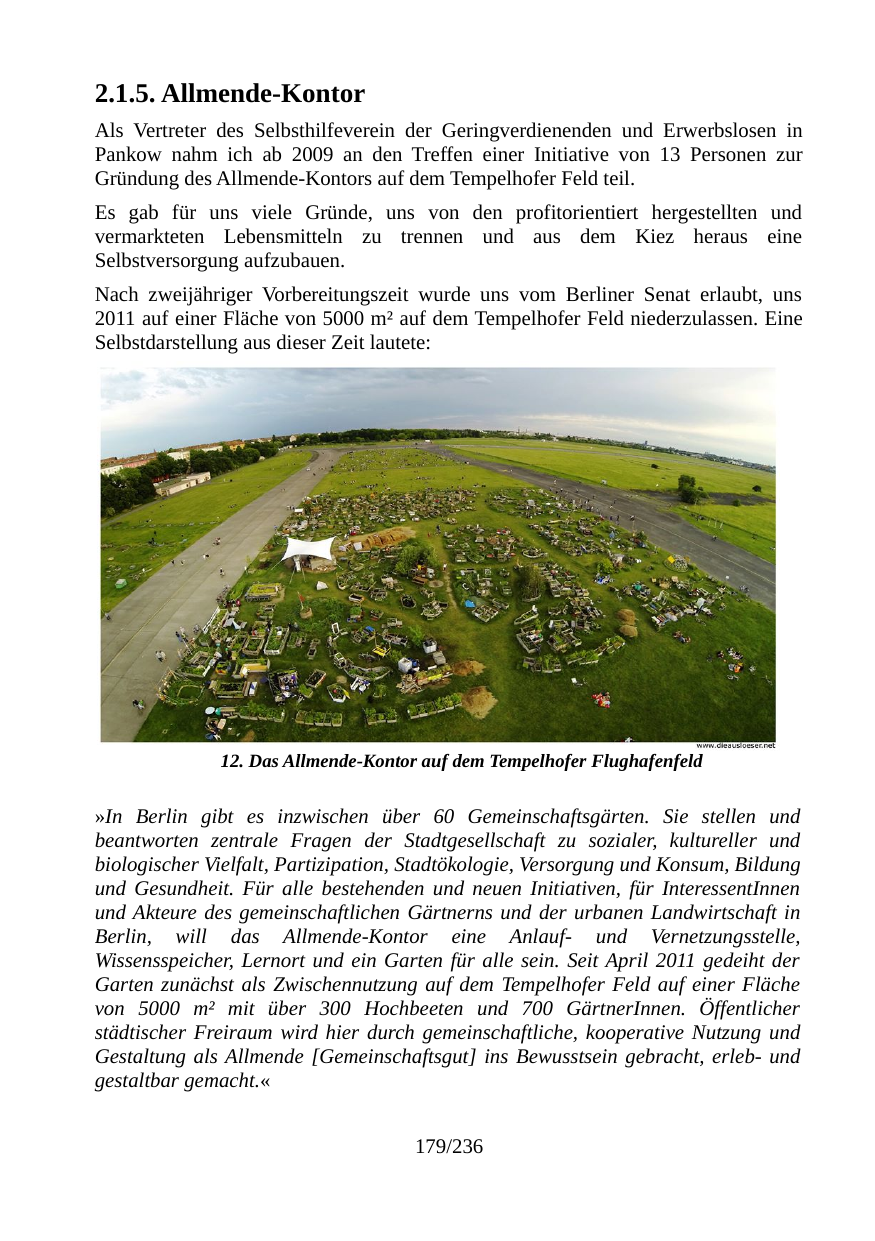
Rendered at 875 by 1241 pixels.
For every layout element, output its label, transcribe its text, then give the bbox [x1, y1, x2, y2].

text Als Vertreter des Selbsthilfeverein der Geringverdienenden und Erwerbslosen in Pankow nahm ich ab 2009 an den Treffen einer Initiative von 13 Personen zur Gründung des Allmende-Kontors auf dem Tempelhofer Feld teil. [94, 118, 803, 190]
picture [97, 361, 780, 751]
text Nach zweijähriger Vorbereitungszeit wurde uns vom Berliner Senat erlaubt, uns 2011 auf einer Fläche von 5000 m² auf dem Tempelhofer Feld niederzulassen. Eine Selbstdarstellung aus dieser Zeit lautete: [94, 282, 803, 354]
text Es gab für uns viele Gründe, uns von den profitorientiert hergestellten und vermarkteten Lebensmitteln zu trennen und aus dem Kiez heraus eine Selbstversorgung aufzubauen. [94, 200, 803, 272]
text 2.1.5. Allmende-Kontor [94, 77, 803, 108]
text 12. Das Allmende-Kontor auf dem Tempelhofer Flughafenfeld [116, 751, 809, 772]
text »In Berlin gibt es inzwischen über 60 Gemeinschaftsgärten. Sie stellen und beantworten zentrale Fragen der Stadtgesellschaft zu sozialer, kultureller und biologischer Vielfalt, Partizipation, Stadtökologie, Versorgung und Konsum, Bildung und Gesundheit. Für alle bestehenden und neuen Initiativen, für InteressentInnen und Akteure des gemeinschaftlichen Gärtnerns und der urbanen Landwirtschaft in Berlin, will das Allmende-Kontor eine Anlauf- und Vernetzungsstelle, Wissensspeicher, Lernort und ein Garten für alle sein. Seit April 2011 gedeiht der Garten zunächst als Zwischennutzung auf dem Tempelhofer Feld auf einer Fläche von 5000 m² mit über 300 Hochbeeten und 700 GärtnerInnen. Öffentlicher städtischer Freiraum wird hier durch gemeinschaftliche, kooperative Nutzung und Gestaltung als Allmende [Gemeinschaftsgut] ins Bewusstsein gebracht, erleb- und gestaltbar gemacht.« [94, 804, 803, 1092]
